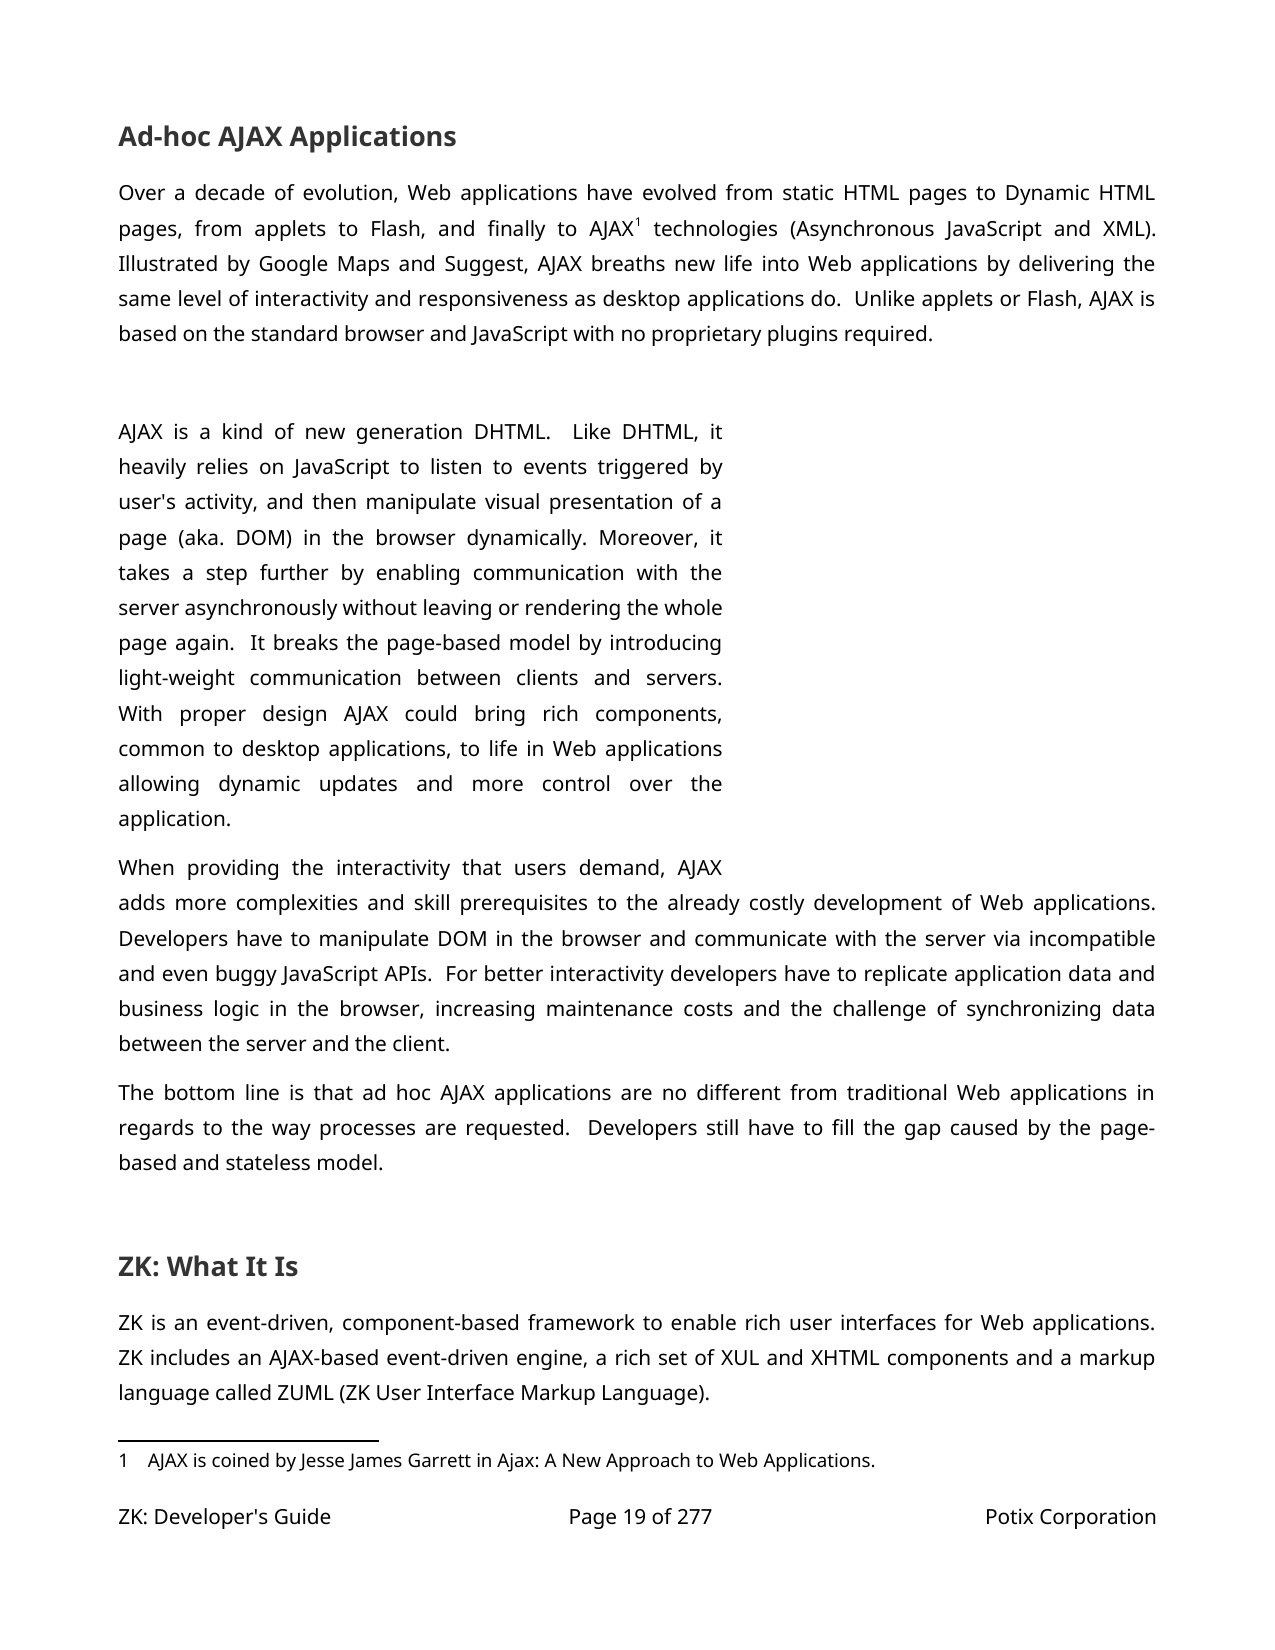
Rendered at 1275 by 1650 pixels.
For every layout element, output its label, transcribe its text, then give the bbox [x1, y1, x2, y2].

text ZK is an event-driven, component-based framework to enable rich user interfaces for Web applications. ZK includes an AJAX-based event-driven engine, a rich set of XUL and XHTML components and a markup language called ZUML (ZK User Interface Markup Language). [118, 1308, 1157, 1407]
subtitle Ad-hoc AJAX Applications [118, 118, 1157, 155]
subtitle ZK: What It Is [118, 1248, 1157, 1284]
text The bottom line is that ad hoc AJAX applications are no different from traditional Web applications in regards to the way processes are requested. Developers still have to fill the gap caused by the page-based and stateless model. [118, 1078, 1157, 1177]
text When providing the interactivity that users demand, AJAX adds more complexities and skill prerequisites to the already costly development of Web applications. Developers have to manipulate DOM in the browser and communicate with the server via incompatible and even buggy JavaScript APIs. For better interactivity developers have to replicate application data and business logic in the browser, increasing maintenance costs and the challenge of synchronizing data between the server and the client. [118, 853, 1157, 1057]
text AJAX is coined by Jesse James Garrett in Ajax: A New Approach to Web Applications. [118, 1447, 1157, 1473]
text AJAX is a kind of new generation DHTML. Like DHTML, it heavily relies on JavaScript to listen to events triggered by user's activity, and then manipulate visual presentation of a page (aka. DOM) in the browser dynamically. Moreover, it takes a step further by enabling communication with the server asynchronously without leaving or rendering the whole page again. It breaks the page-based model by introducing light-weight communication between clients and servers. With proper design AJAX could bring rich components, common to desktop applications, to life in Web applications allowing dynamic updates and more control over the application. [118, 417, 1157, 833]
text Over a decade of evolution, Web applications have evolved from static HTML pages to Dynamic HTML pages, from applets to Flash, and finally to AJAX technologies (Asynchronous JavaScript and XML). Illustrated by Google Maps and Suggest, AJAX breaths new life into Web applications by delivering the same level of interactivity and responsiveness as desktop applications do. Unlike applets or Flash, AJAX is based on the standard browser and JavaScript with no proprietary plugins required. [118, 178, 1157, 348]
